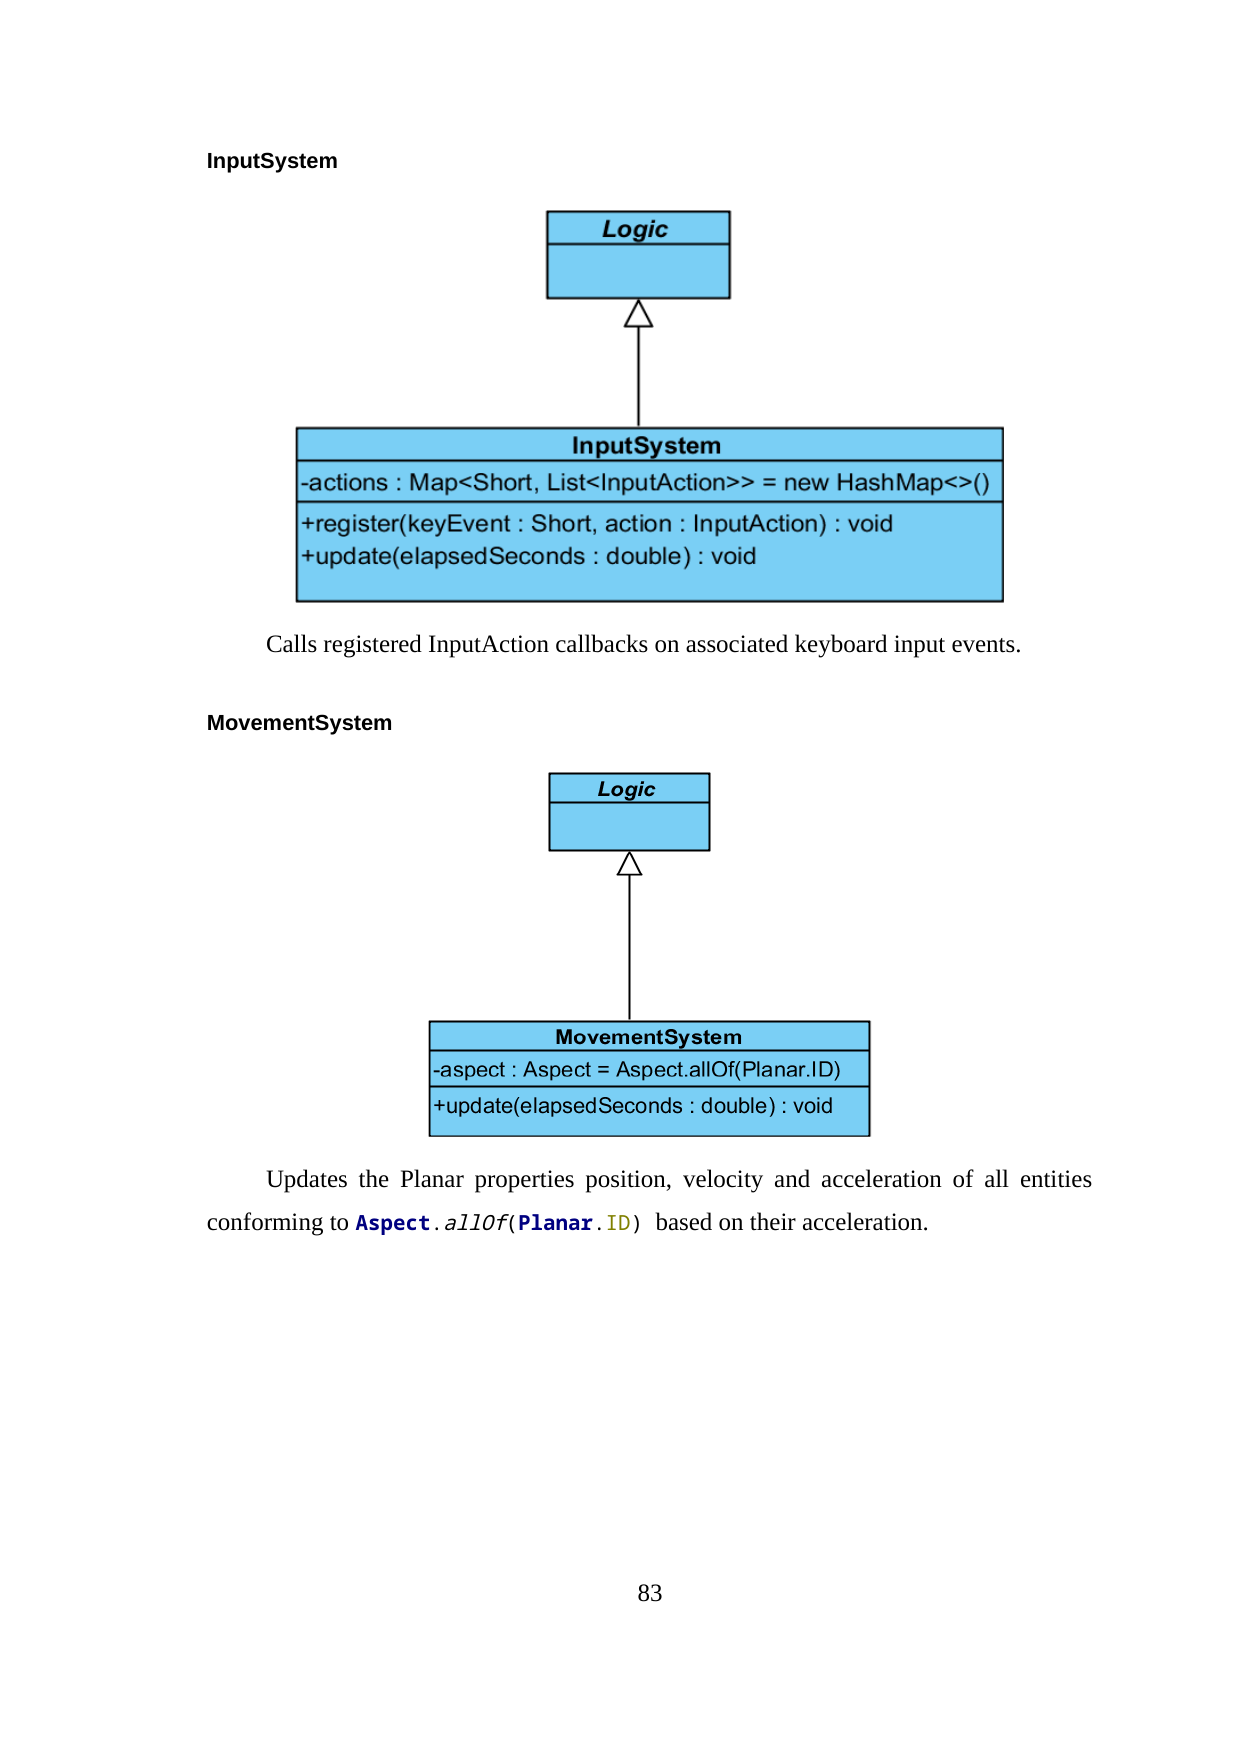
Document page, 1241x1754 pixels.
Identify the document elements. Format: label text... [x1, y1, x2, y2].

text Updates the Planar properties position, velocity and acceleration of all entities conforming to Aspect.allOf(Planar.ID) based on their acceleration. [207, 1164, 1093, 1236]
picture [295, 210, 1004, 603]
subtitle MovementSystem [207, 710, 1093, 735]
text Calls registered InputAction callbacks on associated keyboard input events. [207, 629, 1093, 658]
picture [428, 772, 872, 1137]
subtitle InputSystem [207, 148, 1093, 173]
